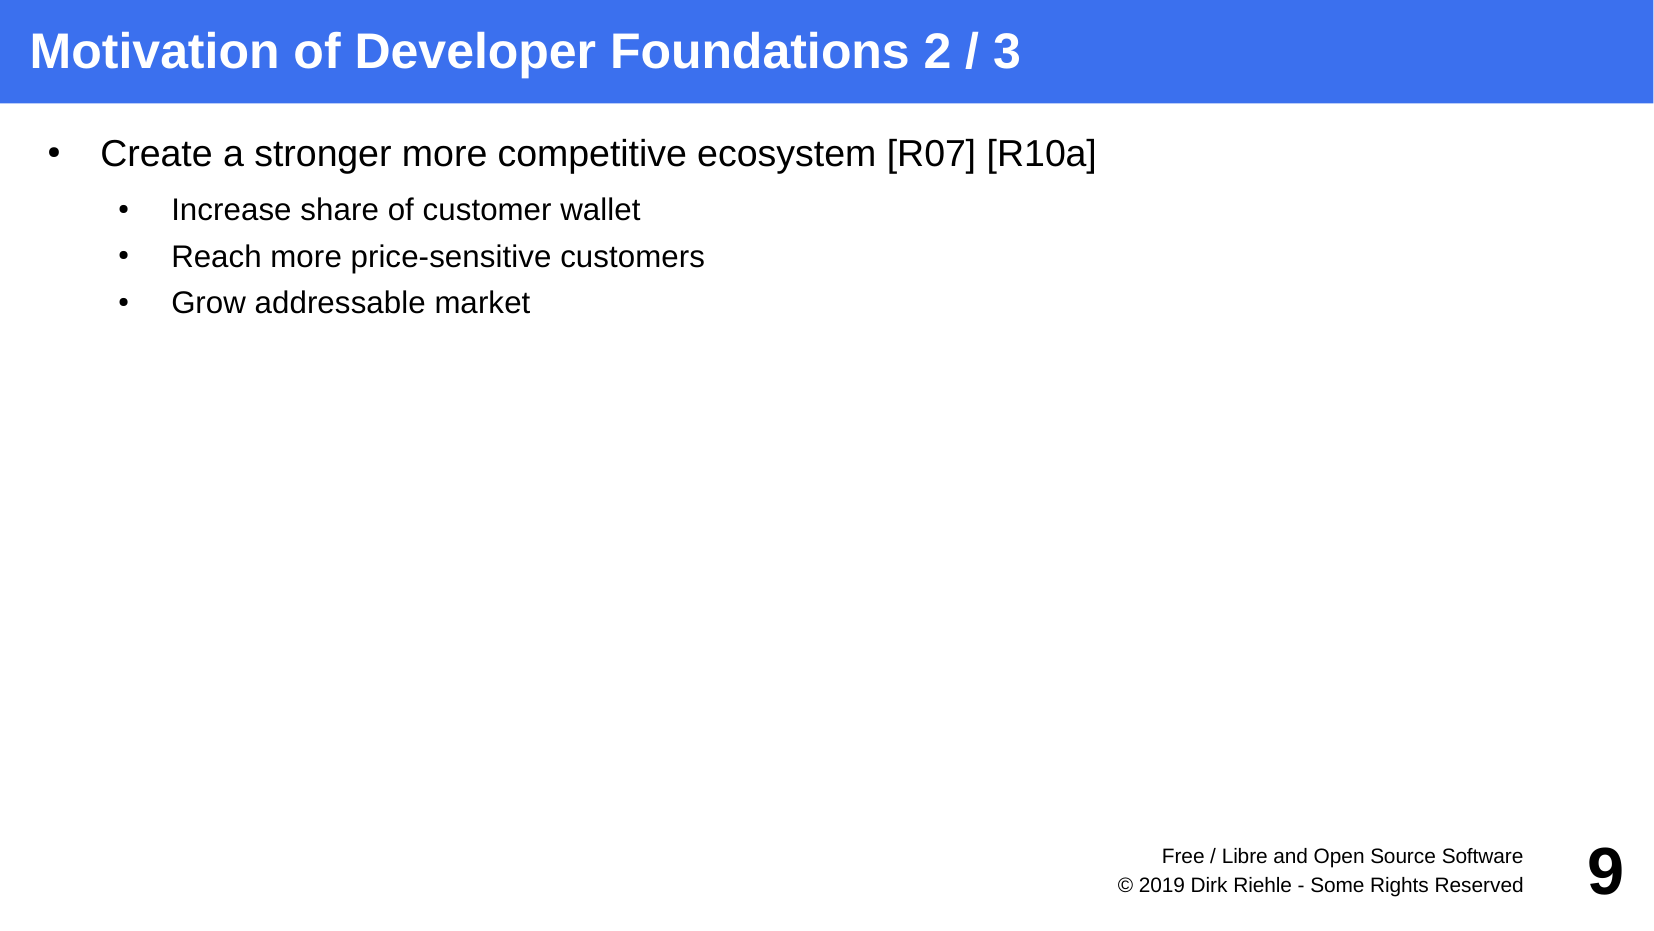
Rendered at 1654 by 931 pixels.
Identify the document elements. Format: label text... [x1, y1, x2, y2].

title Motivation of Developer Foundations 2 / 3 [0, 0, 1654, 104]
list Create a stronger more competitive ecosystem [R07] [R10a] Increase share of customer wallet Reach more price-sensitive customers Grow addressable market [29, 132, 1625, 813]
